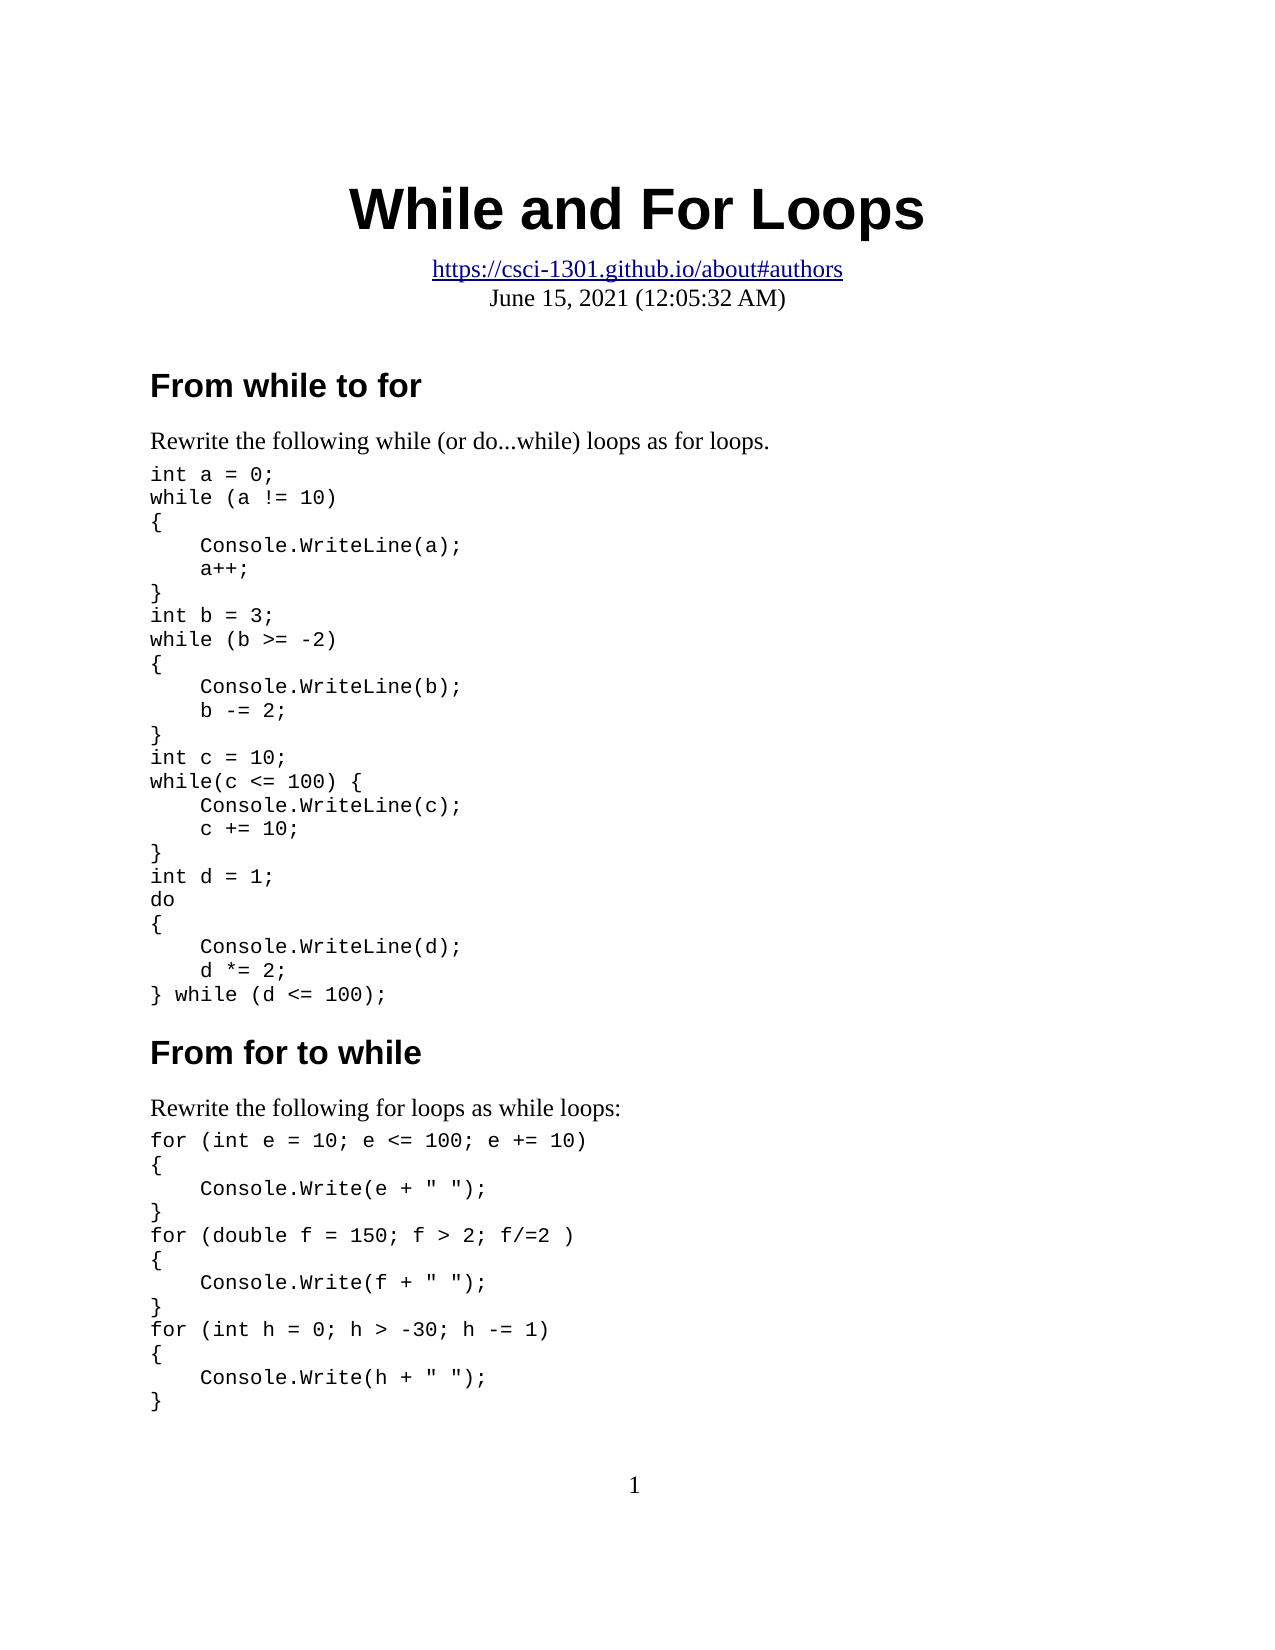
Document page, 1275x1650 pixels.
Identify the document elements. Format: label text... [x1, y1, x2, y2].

text { [150, 511, 1125, 534]
text for (int e = 10; e <= 100; e += 10) [150, 1130, 1125, 1154]
text Console.WriteLine(d); [150, 937, 1125, 960]
text a++; [150, 558, 1125, 582]
text while (a != 10) [150, 487, 1125, 511]
text for (int h = 0; h > -30; h -= 1) [150, 1319, 1125, 1343]
text } [150, 724, 1125, 747]
text b -= 2; [150, 700, 1125, 724]
text Console.WriteLine(a); [150, 534, 1125, 558]
text while(c <= 100) { [150, 771, 1125, 795]
text { [150, 1343, 1125, 1367]
text { [150, 653, 1125, 676]
title While and For Loops [150, 175, 1125, 242]
text do [150, 889, 1125, 913]
text int d = 1; [150, 866, 1125, 889]
text Console.Write(f + " "); [150, 1272, 1125, 1296]
text int b = 3; [150, 606, 1125, 629]
text while (b >= -2) [150, 629, 1125, 653]
text Rewrite the following for loops as while loops: [150, 1093, 1125, 1121]
text { [150, 1154, 1125, 1178]
text int c = 10; [150, 747, 1125, 771]
text } [150, 842, 1125, 866]
text c += 10; [150, 818, 1125, 842]
text } [150, 1296, 1125, 1319]
text } [150, 1201, 1125, 1225]
text } [150, 1390, 1125, 1414]
text } while (d <= 100); [150, 984, 1125, 1007]
text { [150, 913, 1125, 937]
text int a = 0; [150, 464, 1125, 487]
text Console.WriteLine(b); [150, 676, 1125, 700]
text Rewrite the following while (or do...while) loops as for loops. [150, 426, 1125, 455]
text } [150, 582, 1125, 606]
text Console.Write(h + " "); [150, 1367, 1125, 1390]
subtitle From for to while [150, 1032, 1125, 1071]
subtitle From while to for [150, 366, 1125, 404]
text { [150, 1248, 1125, 1272]
text https://csci-1301.github.io/about#authors [150, 254, 1125, 283]
text Console.WriteLine(c); [150, 795, 1125, 818]
text d *= 2; [150, 960, 1125, 984]
text Console.Write(e + " "); [150, 1178, 1125, 1201]
text June 15, 2021 (12:05:32 AM) [150, 283, 1125, 312]
text for (double f = 150; f > 2; f/=2 ) [150, 1225, 1125, 1248]
